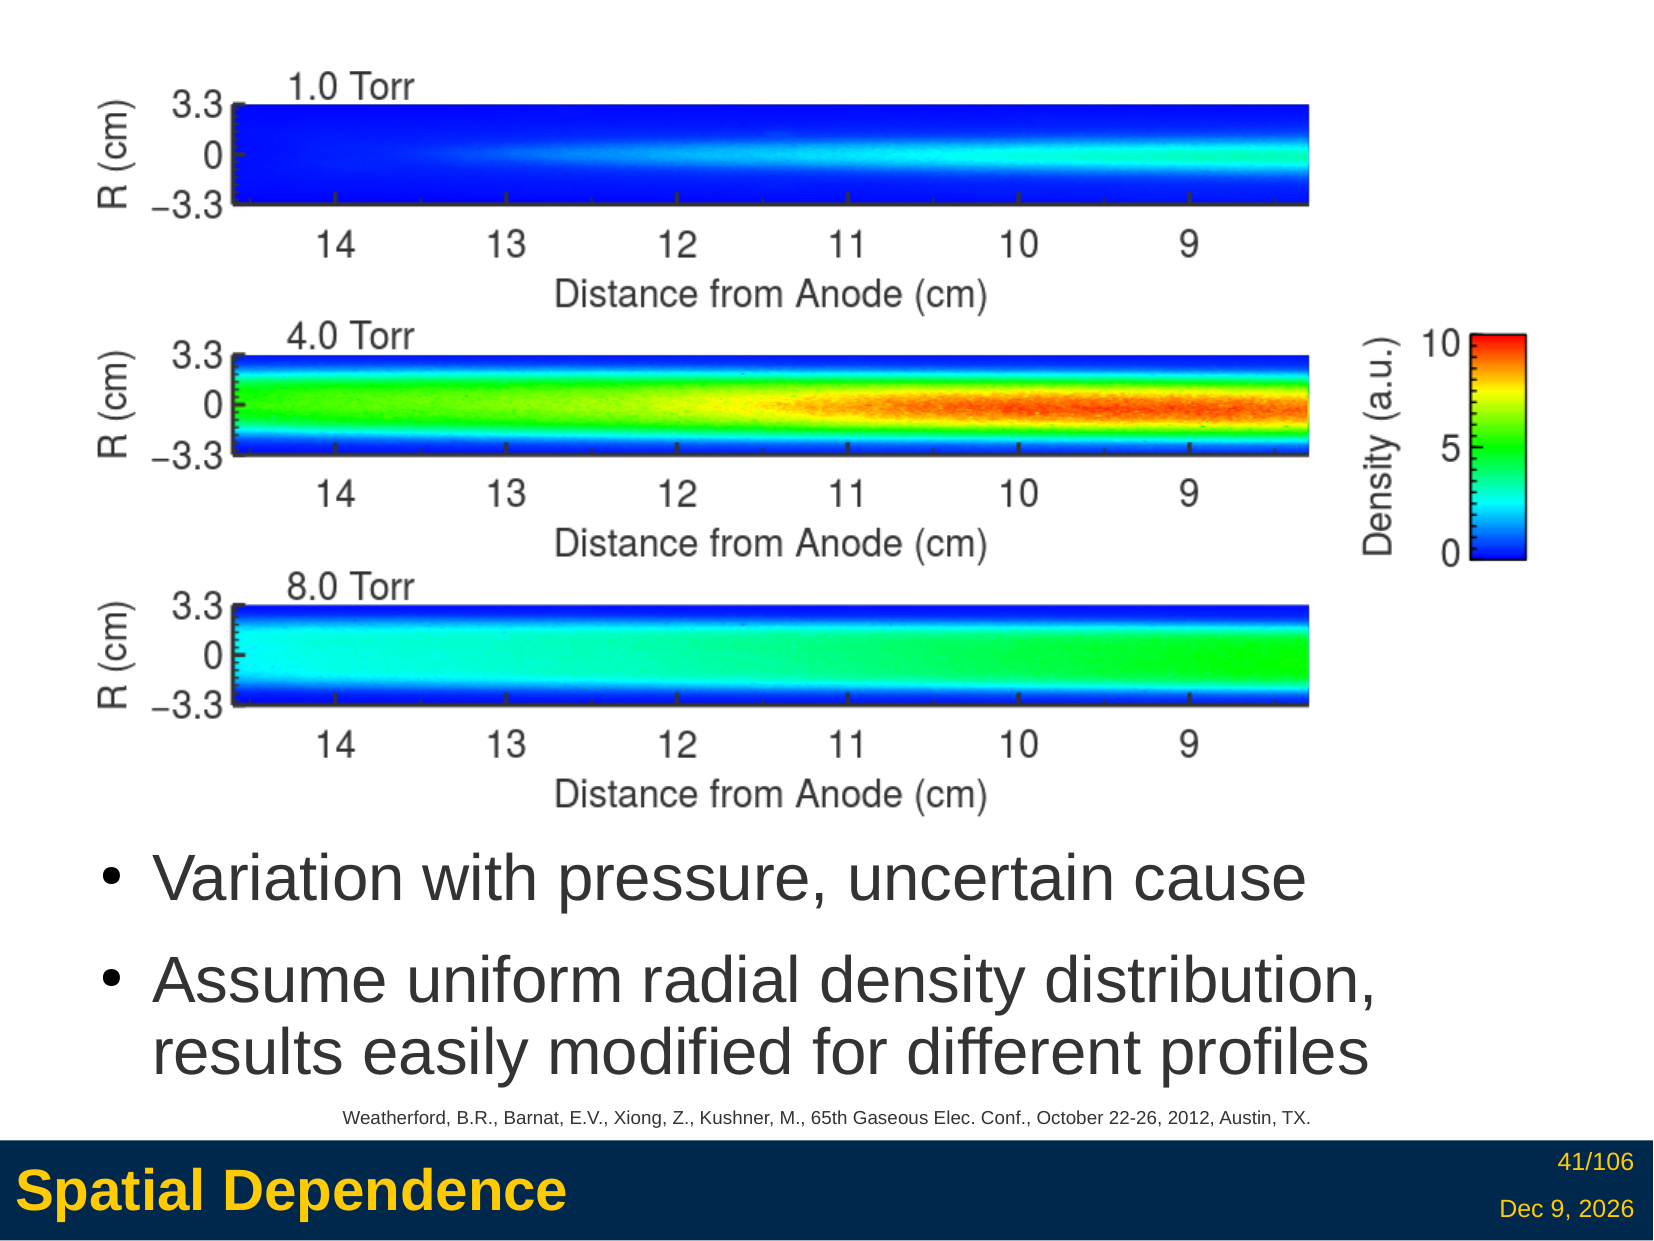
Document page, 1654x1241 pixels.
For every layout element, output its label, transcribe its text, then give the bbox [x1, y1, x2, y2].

list Variation with pressure, uncertain cause Assume uniform radial density distribution, results easily modified for different profiles [82, 840, 1571, 1090]
picture [83, 67, 1572, 818]
title Spatial Dependence [14, 1140, 1380, 1241]
